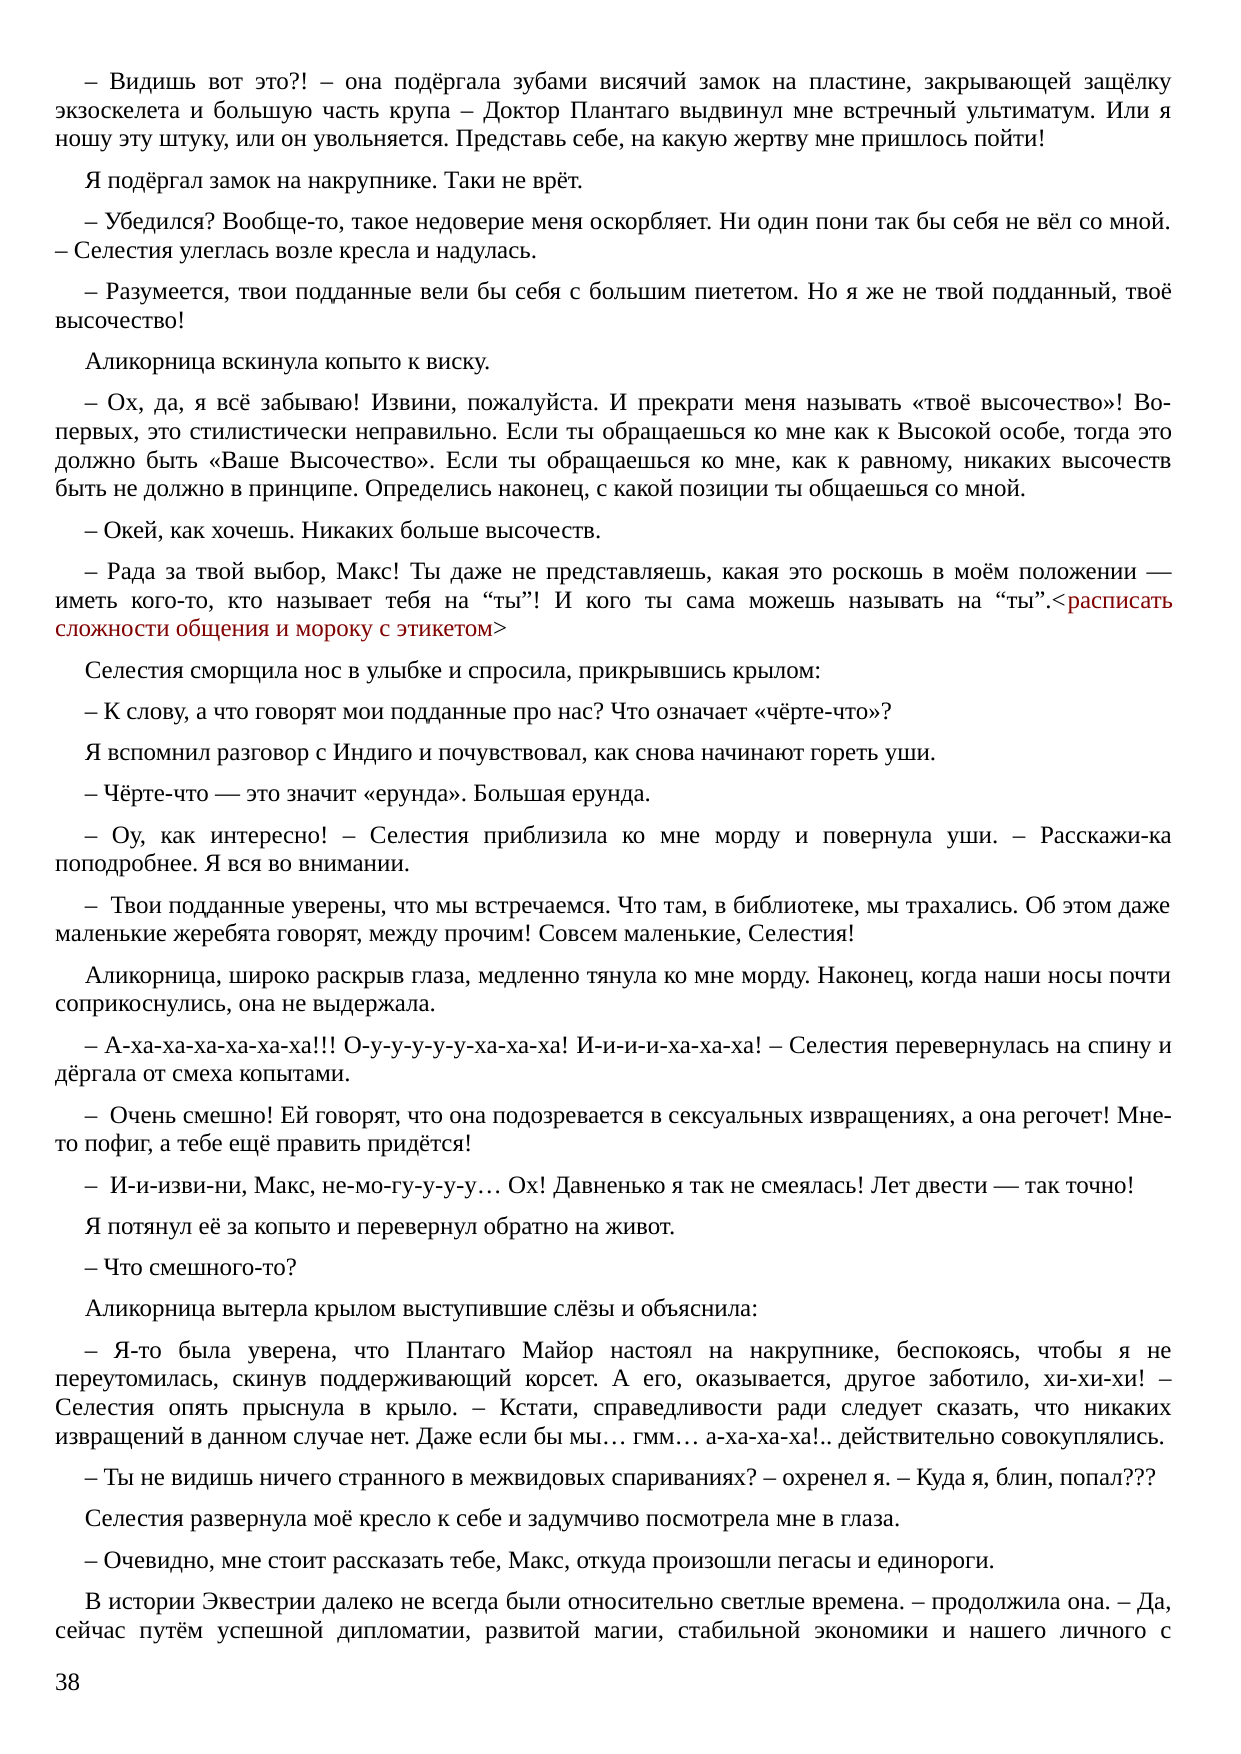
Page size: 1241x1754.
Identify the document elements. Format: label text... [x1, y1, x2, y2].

text – Разумеется, твои подданные вели бы себя с большим пиететом. Но я же не твой подданный, твоё высочество! [55, 276, 1173, 333]
text – К слову, а что говорят мои подданные про нас? Что означает «чёрте-что»? [55, 696, 1173, 725]
text – Я-то была уверена, что Плантаго Майор настоял на накрупнике, беспокоясь, чтобы я не переутомилась, скинув поддерживающий корсет. А его, оказывается, другое заботило, хи-хи-хи! – Селестия опять прыснула в крыло. – Кстати, справедливости ради следует сказать, что никаких извращений в данном случае нет. Даже если бы мы… гмм… а-ха-ха-ха!.. действительно совокуплялись. [55, 1335, 1173, 1450]
text – Ох, да, я всё забываю! Извини, пожалуйста. И прекрати меня называть «твоё высочество»! Во-первых, это стилистически неправильно. Если ты обращаешься ко мне как к Высокой особе, тогда это должно быть «Ваше Высочество». Если ты обращаешься ко мне, как к равному, никаких высочеств быть не должно в принципе. Определись наконец, с какой позиции ты общаешься со мной. [55, 387, 1173, 502]
text – Очень смешно! Ей говорят, что она подозревается в сексуальных извращениях, а она регочет! Мне-то пофиг, а тебе ещё править придётся! [55, 1100, 1173, 1157]
text – Твои подданные уверены, что мы встречаемся. Что там, в библиотеке, мы трахались. Об этом даже маленькие жеребята говорят, между прочим! Совсем маленькие, Селестия! [55, 890, 1173, 947]
text – Видишь вот это?! – она подёргала зубами висячий замок на пластине, закрывающей защёлку экзоскелета и большую часть крупа – Доктор Плантаго выдвинул мне встречный ультиматум. Или я ношу эту штуку, или он увольняется. Представь себе, на какую жертву мне пришлось пойти! [55, 66, 1173, 152]
text Я вспомнил разговор с Индиго и почувствовал, как снова начинают гореть уши. [55, 737, 1173, 766]
text Селестия сморщила нос в улыбке и спросила, прикрывшись крылом: [55, 655, 1173, 683]
text – Очевидно, мне стоит рассказать тебе, Макс, откуда произошли пегасы и единороги. [55, 1545, 1173, 1573]
text Я подёргал замок на накрупнике. Таки не врёт. [55, 165, 1173, 193]
text – Рада за твой выбор, Макс! Ты даже не представляешь, какая это роскошь в моём положении — иметь кого-то, кто называет тебя на “ты”! И кого ты сама можешь называть на “ты”.<расписать сложности общения и мороку с этикетом> [55, 556, 1173, 642]
text Я потянул её за копыто и перевернул обратно на живот. [55, 1211, 1173, 1240]
text Аликорница вытерла крылом выступившие слёзы и объяснила: [55, 1293, 1173, 1322]
text – Окей, как хочешь. Никаких больше высочеств. [55, 515, 1173, 543]
text – Чёрте-что — это значит «ерунда». Большая ерунда. [55, 778, 1173, 807]
text – Оу, как интересно! – Селестия приблизила ко мне морду и повернула уши. – Расскажи-ка поподробнее. Я вся во внимании. [55, 820, 1173, 877]
text – И-и-изви-ни, Макс, не-мо-гу-у-у-у… Ох! Давненько я так не смеялась! Лет двести — так точно! [55, 1170, 1173, 1198]
text – Ты не видишь ничего странного в межвидовых спариваниях? – охренел я. – Куда я, блин, попал??? [55, 1462, 1173, 1491]
text – Убедился? Вообще-то, такое недоверие меня оскорбляет. Ни один пони так бы себя не вёл со мной. – Селестия улеглась возле кресла и надулась. [55, 206, 1173, 263]
text Аликорница вскинула копыто к виску. [55, 346, 1173, 375]
text Селестия развернула моё кресло к себе и задумчиво посмотрела мне в глаза. [55, 1503, 1173, 1532]
text – Что смешного-то? [55, 1252, 1173, 1281]
text В истории Эквестрии далеко не всегда были относительно светлые времена. – продолжила она. – Да, сейчас путём успешной дипломатии, развитой магии, стабильной экономики и нашего личного с [55, 1586, 1173, 1643]
text – А-ха-ха-ха-ха-ха-ха!!! О-у-у-у-у-у-ха-ха-ха! И-и-и-и-ха-ха-ха! – Селестия перевернулась на спину и дёргала от смеха копытами. [55, 1030, 1173, 1087]
text Аликорница, широко раскрыв глаза, медленно тянула ко мне морду. Наконец, когда наши носы почти соприкоснулись, она не выдержала. [55, 960, 1173, 1017]
